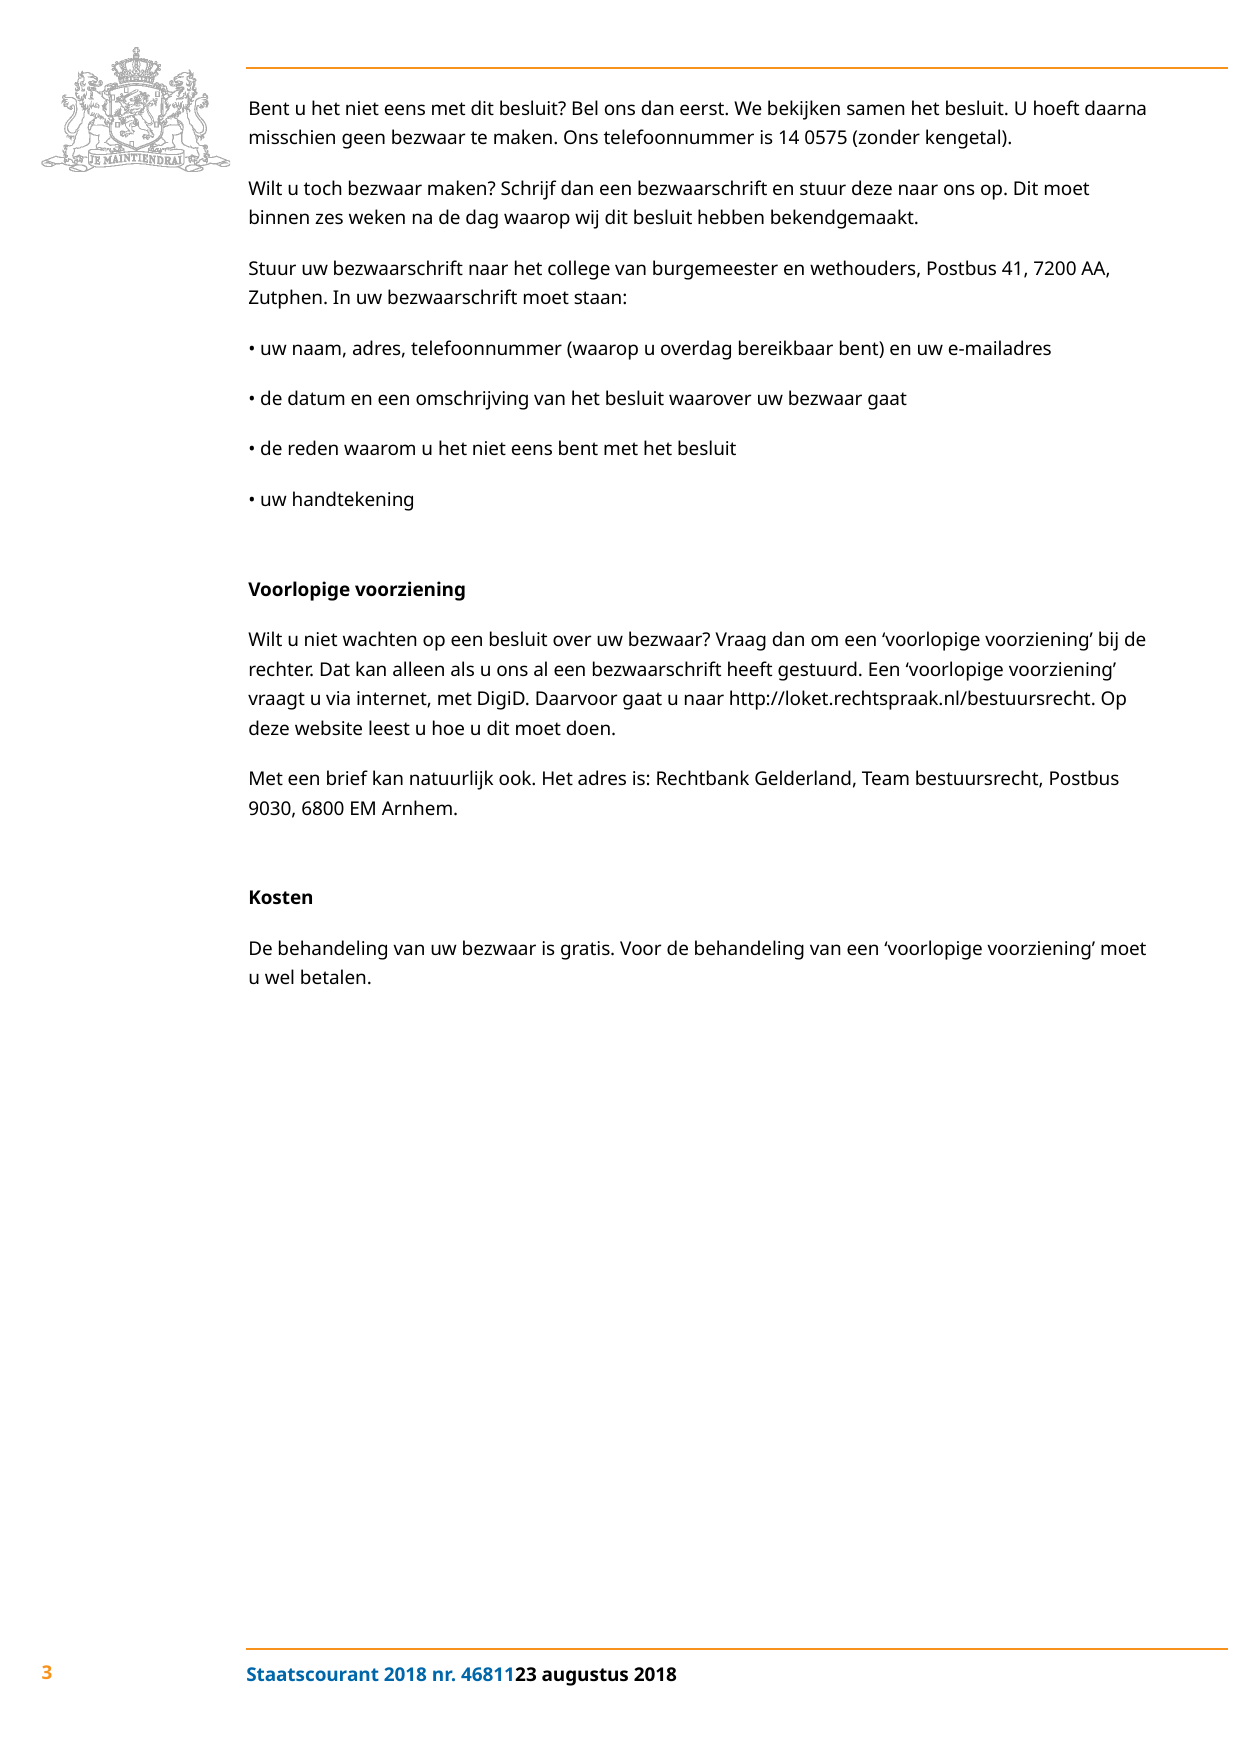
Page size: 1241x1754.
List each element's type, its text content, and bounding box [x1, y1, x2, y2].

text • uw handtekening [248, 486, 1152, 512]
text Wilt u toch bezwaar maken? Schrijf dan een bezwaarschrift en stuur deze naar ons op. Dit moet binnen zes weken na de dag waarop wij dit besluit hebben bekendgemaakt. [248, 175, 1152, 230]
text Met een brief kan natuurlijk ook. Het adres is: Rechtbank Gelderland, Team bestuursrecht, Postbus 9030, 6800 EM Arnhem. [248, 765, 1152, 821]
text De behandeling van uw bezwaar is gratis. Voor de behandeling van een ‘voorlopige voorziening’ moet u wel betalen. [248, 935, 1152, 990]
text • de reden waarom u het niet eens bent met het besluit [248, 436, 1152, 461]
text Bent u het niet eens met dit besluit? Bel ons dan eerst. We bekijken samen het besluit. U hoeft daarna misschien geen bezwaar te maken. Ons telefoonnummer is 14 0575 (zonder kengetal). [248, 95, 1152, 150]
text • uw naam, adres, telefoonnummer (waarop u overdag bereikbaar bent) en uw e-mailadres [248, 335, 1152, 361]
text Stuur uw bezwaarschrift naar het college van burgemeester en wethouders, Postbus 41, 7200 AA, Zutphen. In uw bezwaarschrift moet staan: [248, 255, 1152, 310]
text Wilt u niet wachten op een besluit over uw bezwaar? Vraag dan om een ‘voorlopige voorziening’ bij de rechter. Dat kan alleen als u ons al een bezwaarschrift heeft gestuurd. Een ‘voorlopige voorziening’ vraagt u via internet, met DigiD. Daarvoor gaat u naar http://loket.rechtspraak.nl/bestuursrecht. Op deze website leest u hoe u dit moet doen. [248, 626, 1152, 741]
text Kosten [248, 884, 1152, 910]
text • de datum en een omschrijving van het besluit waarover uw bezwaar gaat [248, 385, 1152, 411]
picture [41, 47, 231, 172]
text Voorlopige voorziening [248, 576, 1152, 601]
